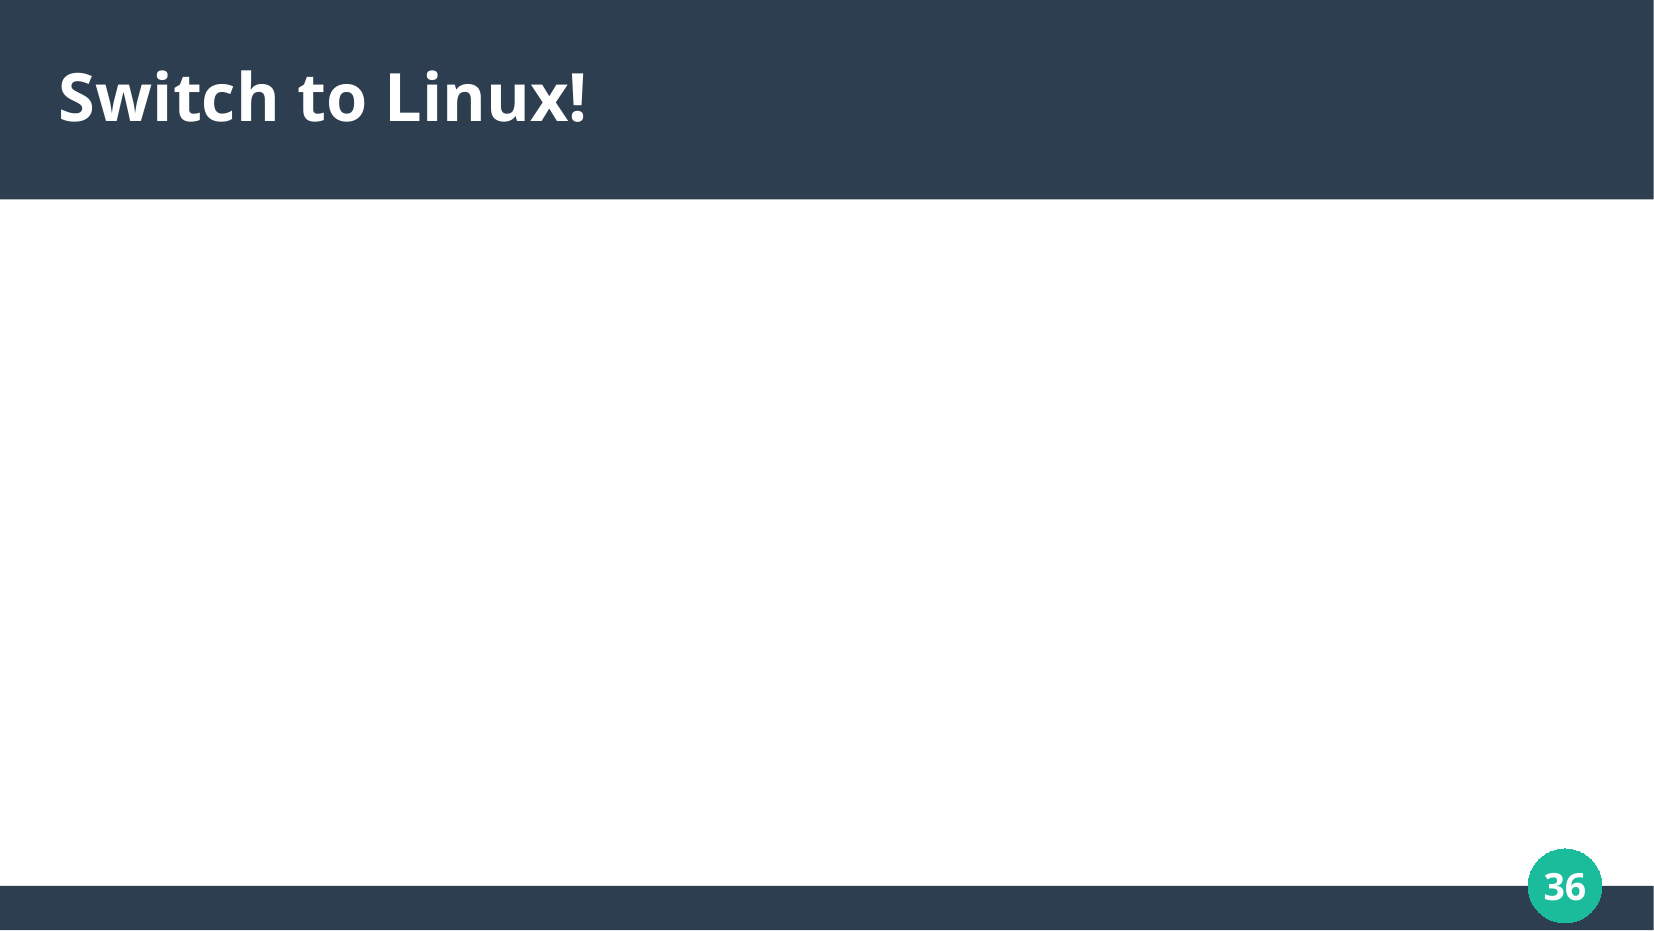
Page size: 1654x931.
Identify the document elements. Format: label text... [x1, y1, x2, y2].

title Switch to Linux! [59, 37, 1595, 155]
